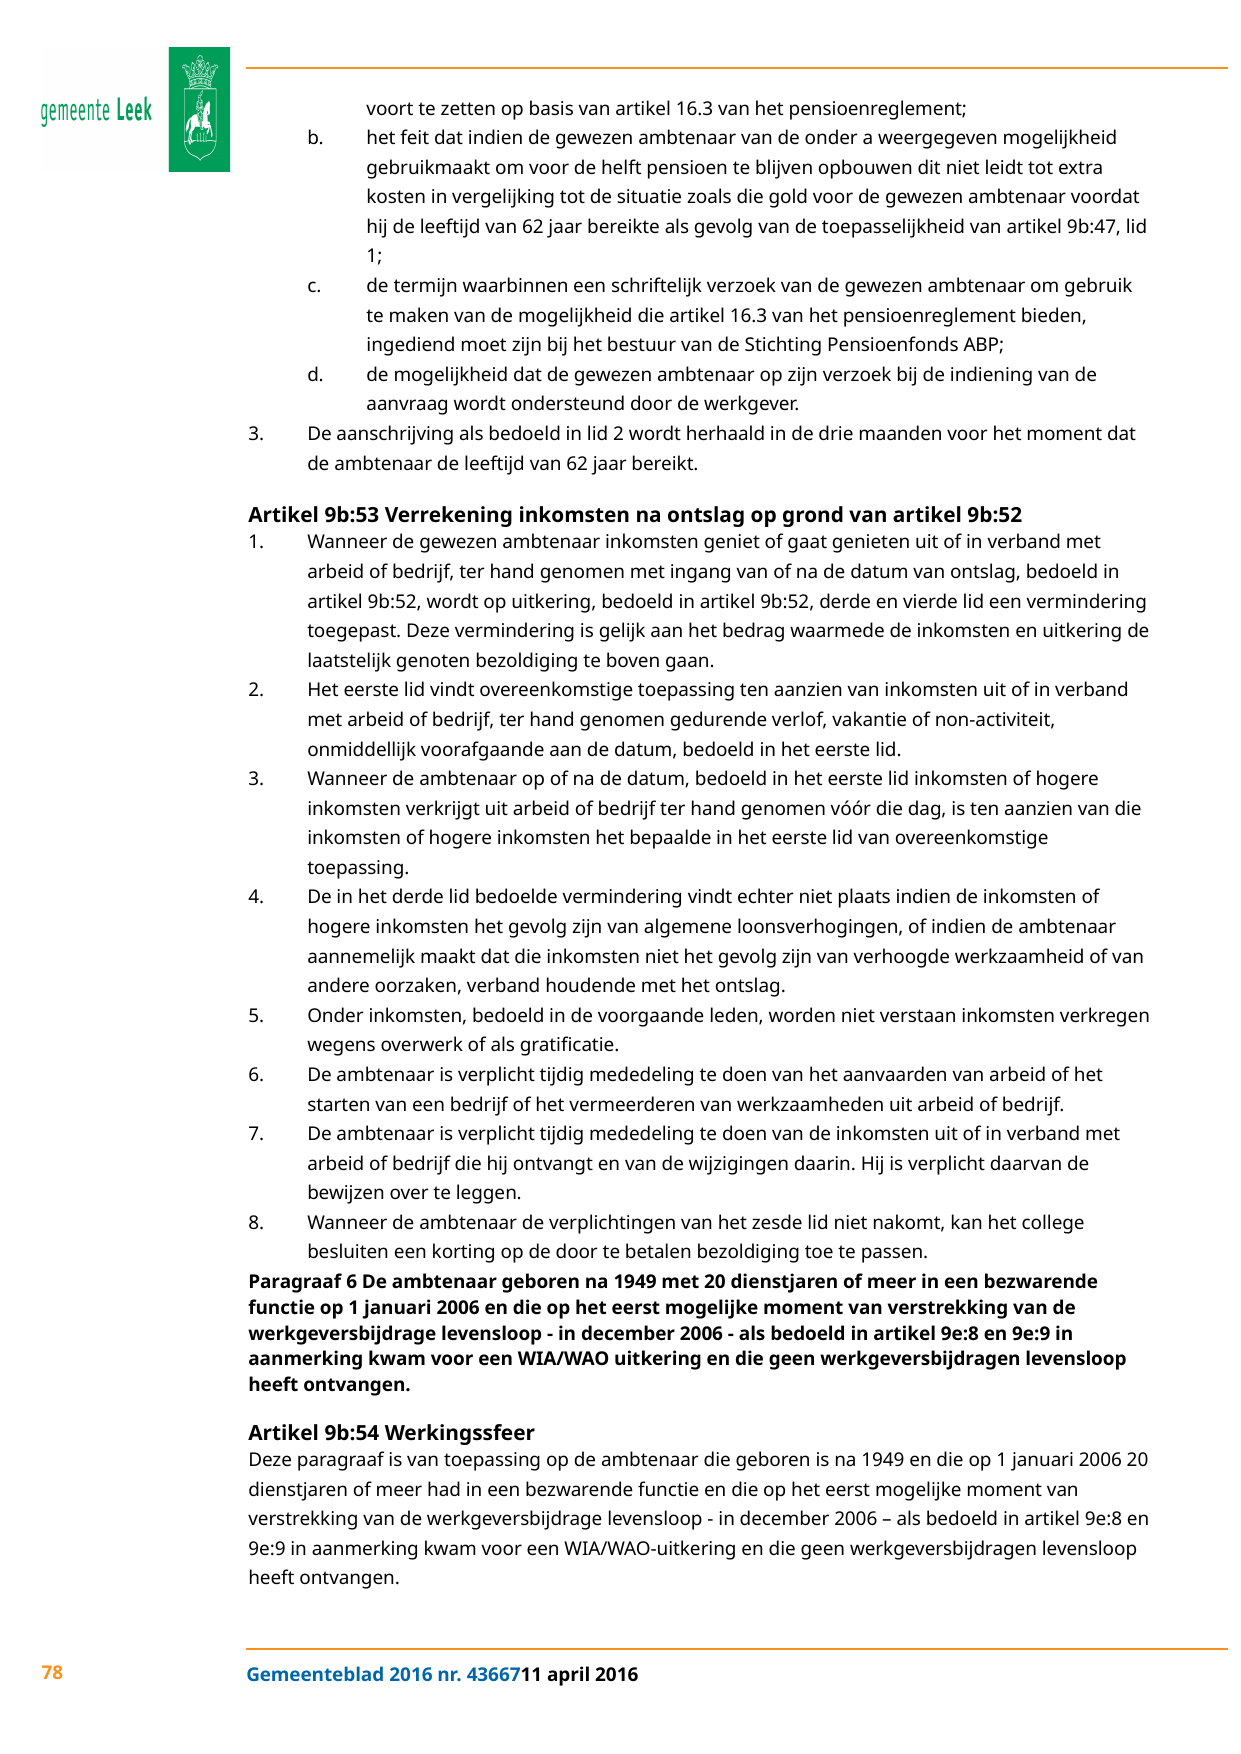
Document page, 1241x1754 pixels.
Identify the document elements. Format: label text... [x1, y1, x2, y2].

list het feit dat indien de gewezen ambtenaar van de onder a weergegeven mogelijkheid gebruikmaakt om voor de helft pensioen te blijven opbouwen dit niet leidt tot extra kosten in vergelijking tot de situatie zoals die gold voor de gewezen ambtenaar voordat hij de leeftijd van 62 jaar bereikte als gevolg van de toepasselijkheid van artikel 9b:47, lid 1; [307, 124, 1152, 268]
list Wanneer de ambtenaar de verplichtingen van het zesde lid niet nakomt, kan het college besluiten een korting op de door te betalen bezoldiging toe te passen. [248, 1209, 1152, 1264]
text Artikel 9b:54 Werkingssfeer [248, 1418, 1152, 1446]
text Paragraaf 6 De ambtenaar geboren na 1949 met 20 dienstjaren of meer in een bezwarende functie op 1 januari 2006 en die op het eerst mogelijke moment van verstrekking van de werkgeversbijdrage levensloop - in december 2006 - als bedoeld in artikel 9e:8 en 9e:9 in aanmerking kwam voor een WIA/WAO uitkering en die geen werkgeversbijdragen levensloop heeft ontvangen. [248, 1268, 1152, 1397]
list Wanneer de ambtenaar op of na de datum, bedoeld in het eerste lid inkomsten of hogere inkomsten verkrijgt uit arbeid of bedrijf ter hand genomen vóór die dag, is ten aanzien van die inkomsten of hogere inkomsten het bepaalde in het eerste lid van overeenkomstige toepassing. [248, 765, 1152, 880]
text Artikel 9b:53 Verrekening inkomsten na ontslag op grond van artikel 9b:52 [248, 500, 1152, 529]
list De aanschrijving als bedoeld in lid 2 wordt herhaald in de drie maanden voor het moment dat de ambtenaar de leeftijd van 62 jaar bereikt. [248, 420, 1152, 476]
list Wanneer de gewezen ambtenaar inkomsten geniet of gaat genieten uit of in verband met arbeid of bedrijf, ter hand genomen met ingang van of na de datum van ontslag, bedoeld in artikel 9b:52, wordt op uitkering, bedoeld in artikel 9b:52, derde en vierde lid een vermindering toegepast. Deze vermindering is gelijk aan het bedrag waarmede de inkomsten en uitkering de laatstelijk genoten bezoldiging te boven gaan. [248, 529, 1152, 673]
picture [41, 47, 231, 172]
list Onder inkomsten, bedoeld in de voorgaande leden, worden niet verstaan inkomsten verkregen wegens overwerk of als gratificatie. [248, 1002, 1152, 1057]
list De in het derde lid bedoelde vermindering vindt echter niet plaats indien de inkomsten of hogere inkomsten het gevolg zijn van algemene loonsverhogingen, of indien de ambtenaar aannemelijk maakt dat die inkomsten niet het gevolg zijn van verhoogde werkzaamheid of van andere oorzaken, verband houdende met het ontslag. [248, 884, 1152, 998]
list voort te zetten op basis van artikel 16.3 van het pensioenreglement; [307, 95, 1152, 121]
list De ambtenaar is verplicht tijdig mededeling te doen van het aanvaarden van arbeid of het starten van een bedrijf of het vermeerderen van werkzaamheden uit arbeid of bedrijf. [248, 1061, 1152, 1116]
text Deze paragraaf is van toepassing op de ambtenaar die geboren is na 1949 en die op 1 januari 2006 20 dienstjaren of meer had in een bezwarende functie en die op het eerst mogelijke moment van verstrekking van de werkgeversbijdrage levensloop - in december 2006 – als bedoeld in artikel 9e:8 en 9e:9 in aanmerking kwam voor een WIA/WAO-uitkering en die geen werkgeversbijdragen levensloop heeft ontvangen. [248, 1446, 1152, 1590]
list Het eerste lid vindt overeenkomstige toepassing ten aanzien van inkomsten uit of in verband met arbeid of bedrijf, ter hand genomen gedurende verlof, vakantie of non-activiteit, onmiddellijk voorafgaande aan de datum, bedoeld in het eerste lid. [248, 677, 1152, 761]
list de mogelijkheid dat de gewezen ambtenaar op zijn verzoek bij de indiening van de aanvraag wordt ondersteund door de werkgever. [307, 361, 1152, 416]
list de termijn waarbinnen een schriftelijk verzoek van de gewezen ambtenaar om gebruik te maken van de mogelijkheid die artikel 16.3 van het pensioenreglement bieden, ingediend moet zijn bij het bestuur van de Stichting Pensioenfonds ABP; [307, 272, 1152, 357]
list De ambtenaar is verplicht tijdig mededeling te doen van de inkomsten uit of in verband met arbeid of bedrijf die hij ontvangt en van de wijzigingen daarin. Hij is verplicht daarvan de bewijzen over te leggen. [248, 1120, 1152, 1205]
